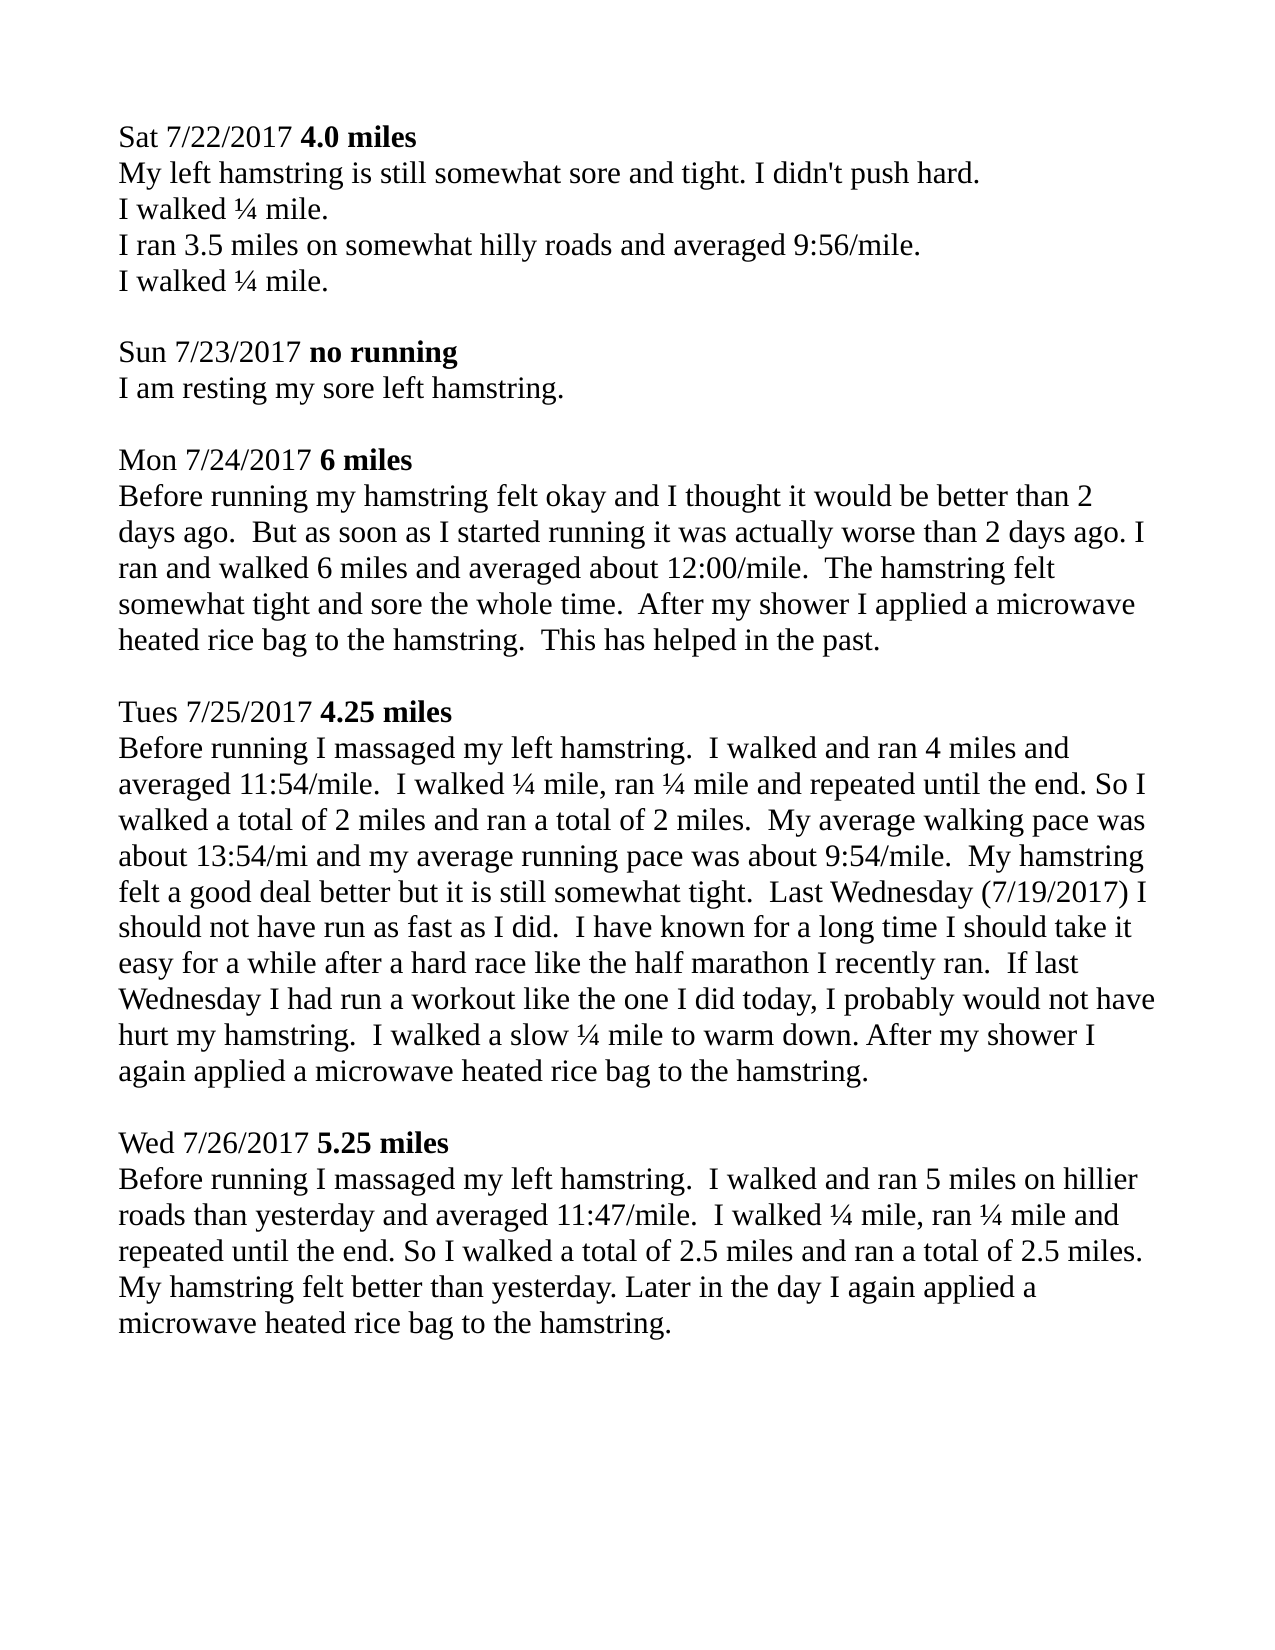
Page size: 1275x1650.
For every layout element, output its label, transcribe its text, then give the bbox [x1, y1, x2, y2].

text Before running I massaged my left hamstring. I walked and ran 4 miles and averaged 11:54/mile. I walked ¼ mile, ran ¼ mile and repeated until the end. So I walked a total of 2 miles and ran a total of 2 miles. My average walking pace was about 13:54/mi and my average running pace was about 9:54/mile. My hamstring felt a good deal better but it is still somewhat tight. Last Wednesday (7/19/2017) I should not have run as fast as I did. I have known for a long time I should take it easy for a while after a hard race like the half marathon I recently ran. If last Wednesday I had run a workout like the one I did today, I probably would not have hurt my hamstring. I walked a slow ¼ mile to warm down. After my shower I again applied a microwave heated rice bag to the hamstring. [118, 729, 1157, 1088]
text I walked ¼ mile. [118, 262, 1157, 298]
text Sat 7/22/2017 4.0 miles [118, 118, 1157, 154]
text Before running I massaged my left hamstring. I walked and ran 5 miles on hillier roads than yesterday and averaged 11:47/mile. I walked ¼ mile, ran ¼ mile and repeated until the end. So I walked a total of 2.5 miles and ran a total of 2.5 miles. My hamstring felt better than yesterday. Later in the day I again applied a microwave heated rice bag to the hamstring. [118, 1160, 1157, 1340]
text I ran 3.5 miles on somewhat hilly roads and averaged 9:56/mile. [118, 226, 1157, 262]
text My left hamstring is still somewhat sore and tight. I didn't push hard. [118, 154, 1157, 190]
text Before running my hamstring felt okay and I thought it would be better than 2 days ago. But as soon as I started running it was actually worse than 2 days ago. I ran and walked 6 miles and averaged about 12:00/mile. The hamstring felt somewhat tight and sore the whole time. After my shower I applied a microwave heated rice bag to the hamstring. This has helped in the past. [118, 477, 1157, 657]
text I am resting my sore left hamstring. [118, 370, 1157, 406]
text Tues 7/25/2017 4.25 miles [118, 693, 1157, 729]
text Sun 7/23/2017 no running [118, 334, 1157, 370]
text I walked ¼ mile. [118, 190, 1157, 226]
text Wed 7/26/2017 5.25 miles [118, 1124, 1157, 1160]
text Mon 7/24/2017 6 miles [118, 442, 1157, 477]
